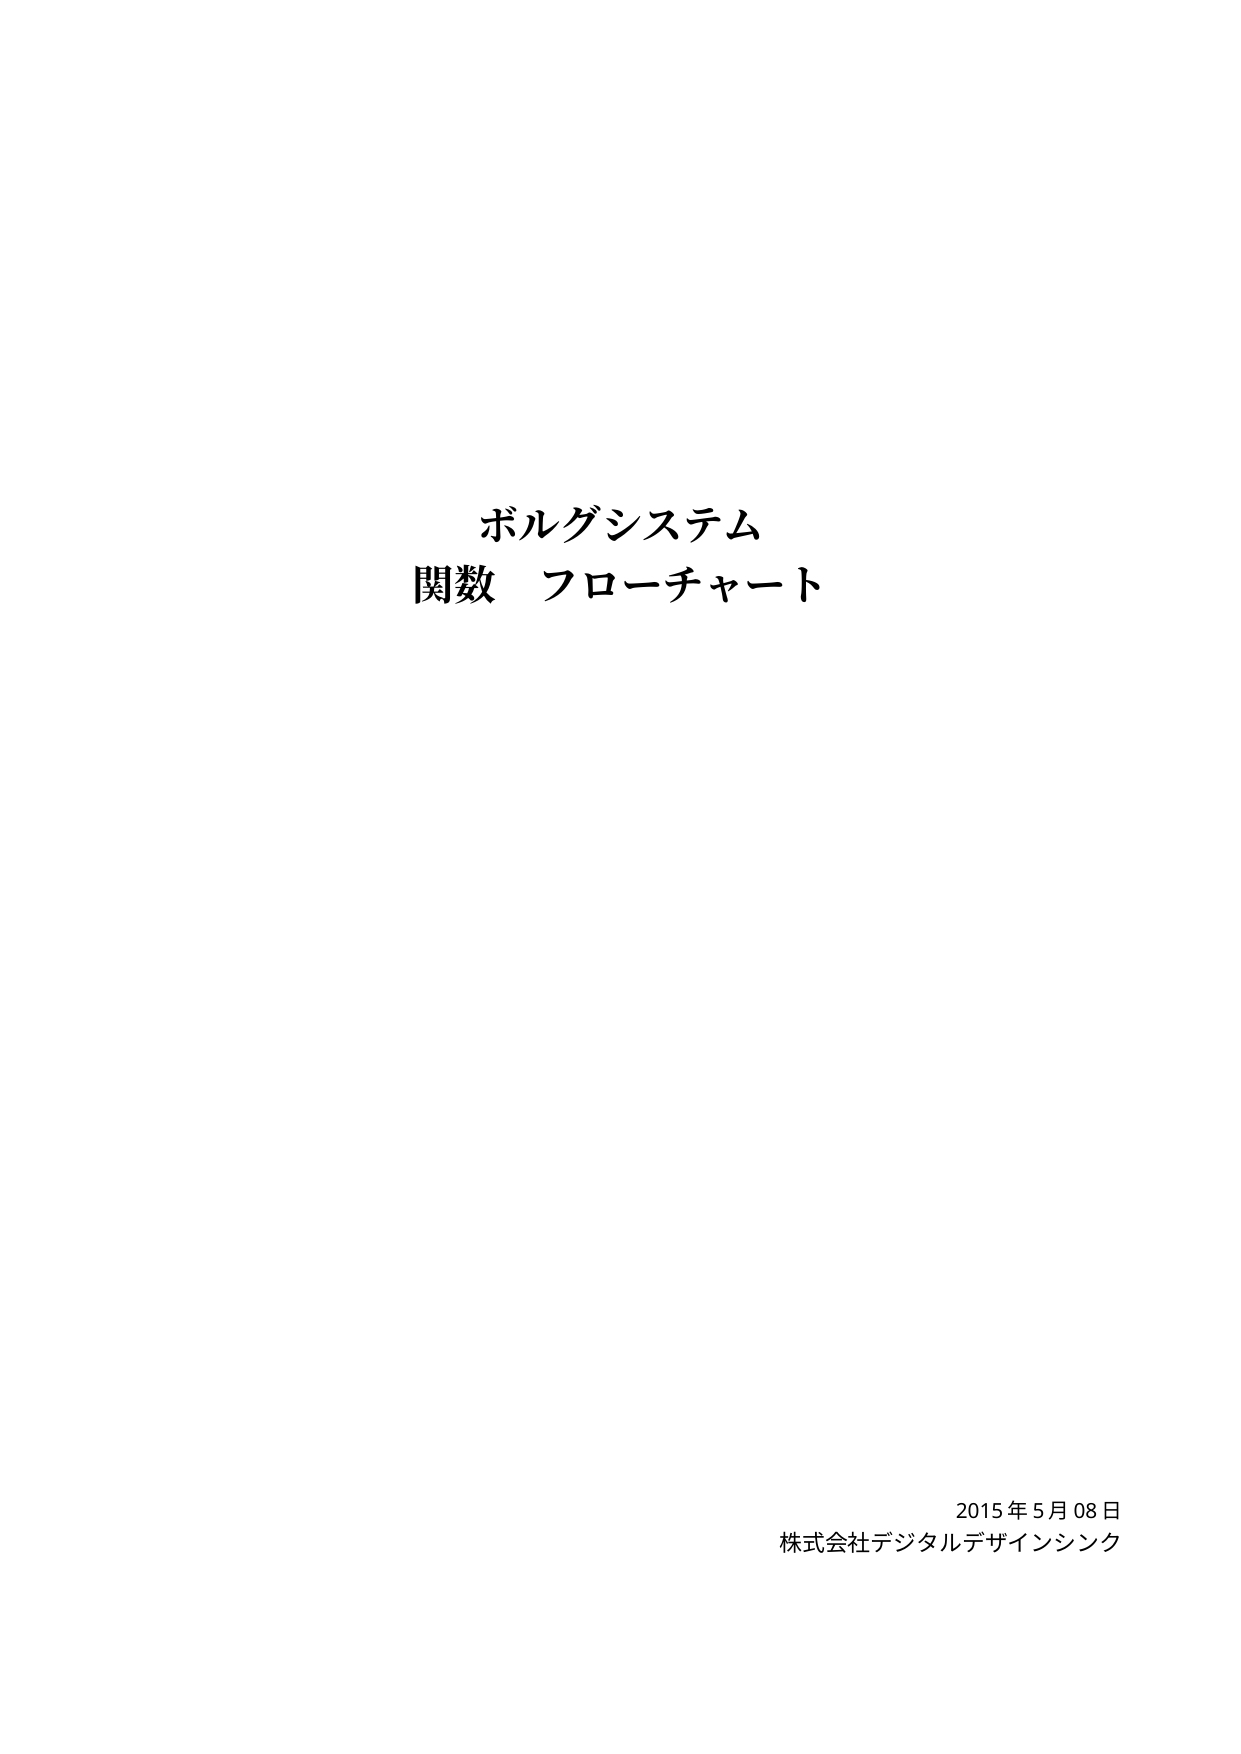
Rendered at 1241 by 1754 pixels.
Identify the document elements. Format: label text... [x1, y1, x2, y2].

text 株式会社デジタルデザインシンク [118, 1524, 1122, 1558]
text 2015年5月08日 [118, 1494, 1122, 1524]
text 関数 フローチャート [118, 553, 1122, 613]
text ボルグシステム [118, 493, 1122, 553]
